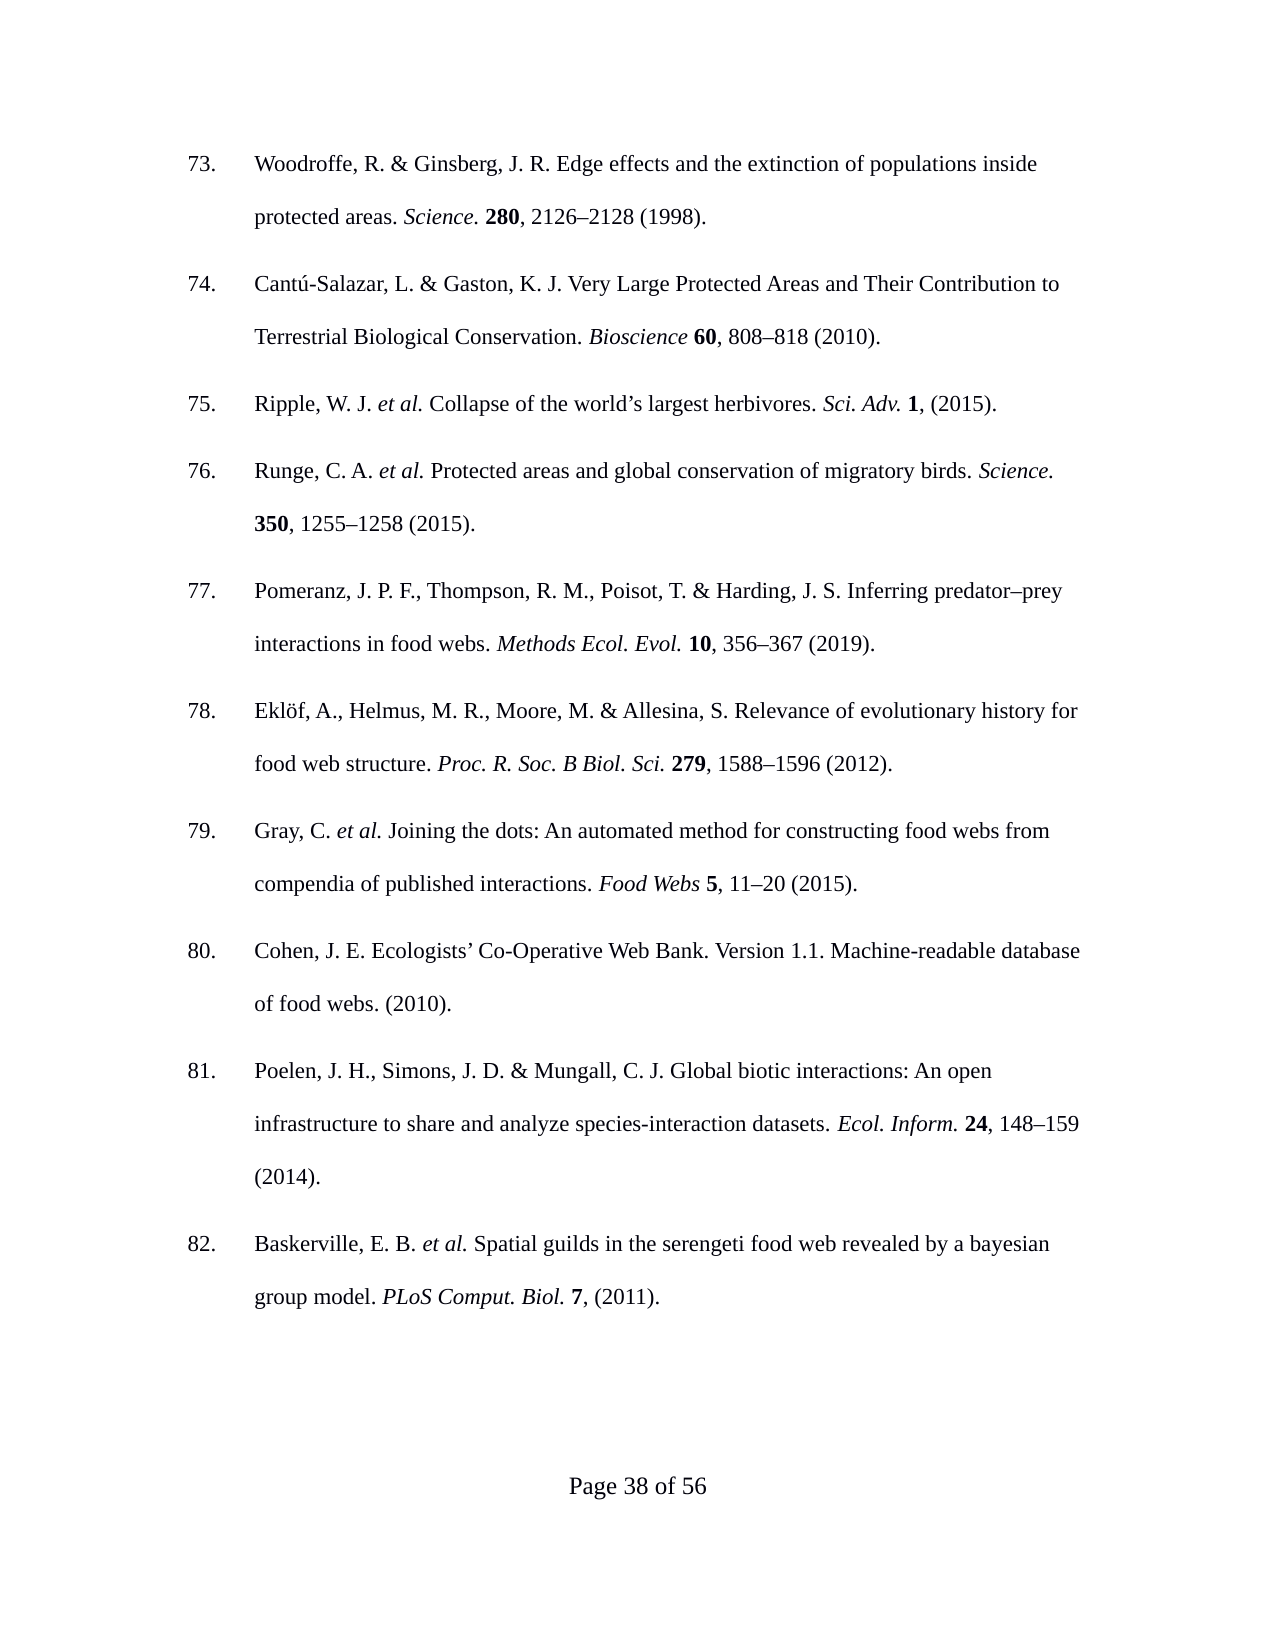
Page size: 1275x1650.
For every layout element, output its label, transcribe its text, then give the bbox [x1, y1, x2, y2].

text 74. Cantú-Salazar, L. & Gaston, K. J. Very Large Protected Areas and Their Contribution to Terrestrial Biological Conservation. Bioscience 60, 808–818 (2010). [187, 270, 1087, 349]
text 79. Gray, C. et al. Joining the dots: An automated method for constructing food webs from compendia of published interactions. Food Webs 5, 11–20 (2015). [187, 817, 1087, 896]
text 75. Ripple, W. J. et al. Collapse of the world’s largest herbivores. Sci. Adv. 1, (2015). [187, 390, 1087, 416]
text 73. Woodroffe, R. & Ginsberg, J. R. Edge effects and the extinction of populations inside protected areas. Science. 280, 2126–2128 (1998). [187, 150, 1087, 229]
text 82. Baskerville, E. B. et al. Spatial guilds in the serengeti food web revealed by a bayesian group model. PLoS Comput. Biol. 7, (2011). [187, 1230, 1087, 1309]
text 77. Pomeranz, J. P. F., Thompson, R. M., Poisot, T. & Harding, J. S. Inferring predator–prey interactions in food webs. Methods Ecol. Evol. 10, 356–367 (2019). [187, 577, 1087, 656]
text 81. Poelen, J. H., Simons, J. D. & Mungall, C. J. Global biotic interactions: An open infrastructure to share and analyze species-interaction datasets. Ecol. Inform. 24, 148–159 (2014). [187, 1057, 1087, 1189]
text 80. Cohen, J. E. Ecologists’ Co-Operative Web Bank. Version 1.1. Machine-readable database of food webs. (2010). [187, 937, 1087, 1016]
text 78. Eklöf, A., Helmus, M. R., Moore, M. & Allesina, S. Relevance of evolutionary history for food web structure. Proc. R. Soc. B Biol. Sci. 279, 1588–1596 (2012). [187, 697, 1087, 776]
text 76. Runge, C. A. et al. Protected areas and global conservation of migratory birds. Science. 350, 1255–1258 (2015). [187, 457, 1087, 536]
